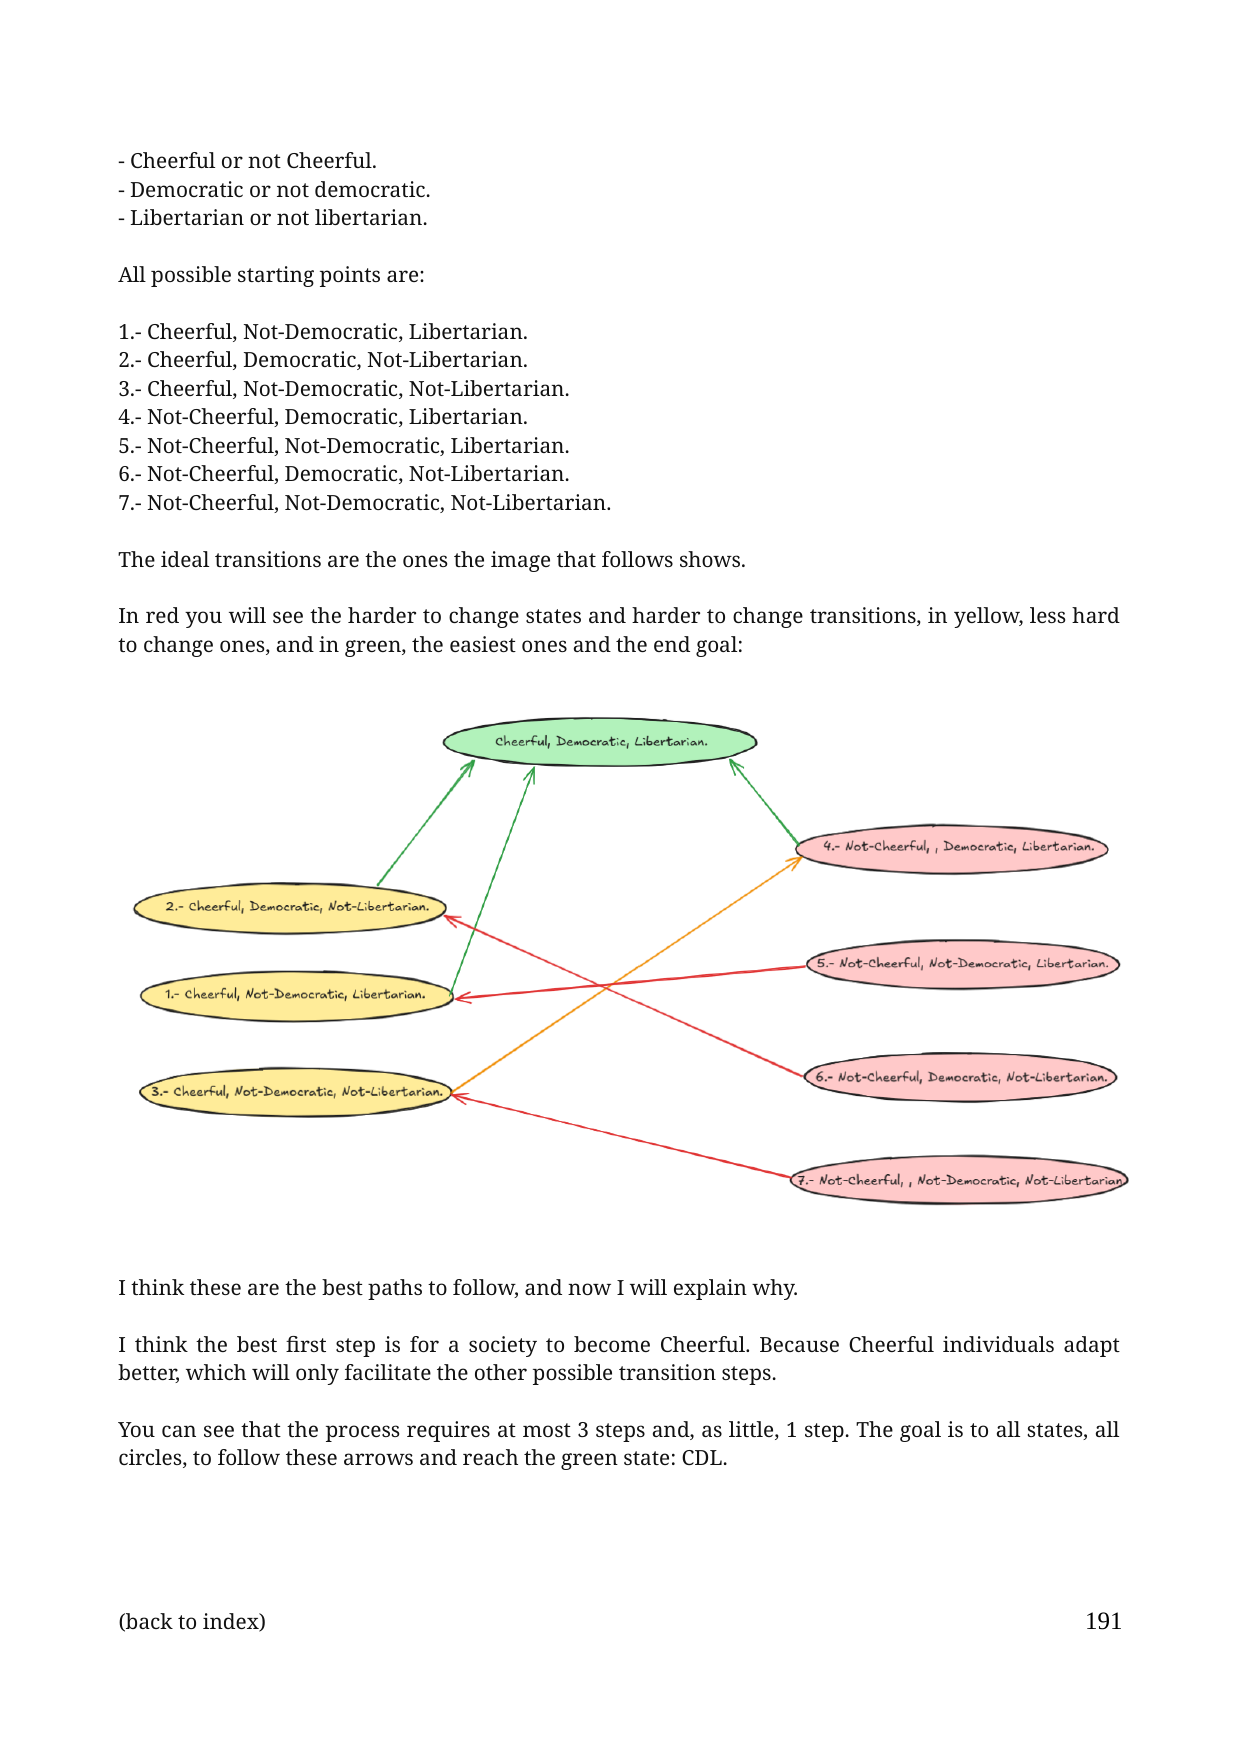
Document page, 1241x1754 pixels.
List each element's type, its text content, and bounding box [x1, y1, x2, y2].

text - Libertarian or not libertarian. [118, 203, 1122, 232]
text 2.- Cheerful, Democratic, Not-Libertarian. [118, 346, 1122, 374]
text 1.- Cheerful, Not-Democratic, Libertarian. [118, 317, 1122, 346]
text - Democratic or not democratic. [118, 175, 1122, 203]
text The ideal transitions are the ones the image that follows shows. [118, 545, 1122, 573]
text 7.- Not-Cheerful, Not-Democratic, Not-Libertarian. [118, 488, 1122, 516]
text 5.- Not-Cheerful, Not-Democratic, Libertarian. [118, 431, 1122, 459]
text I think these are the best paths to follow, and now I will explain why. [118, 1273, 1122, 1301]
text 3.- Cheerful, Not-Democratic, Not-Libertarian. [118, 374, 1122, 402]
text In red you will see the harder to change states and harder to change transitions, in yellow, less hard to change ones, and in green, the easiest ones and the end goal: [118, 602, 1122, 658]
text I think the best first step is for a society to become Cheerful. Because Cheerful individuals adapt better, which will only facilitate the other possible transition steps. [118, 1330, 1122, 1387]
text You can see that the process requires at most 3 steps and, as little, 1 step. The goal is to all states, all circles, to follow these arrows and reach the green state: CDL. [118, 1415, 1122, 1472]
picture [128, 707, 1132, 1216]
text 6.- Not-Cheerful, Democratic, Not-Libertarian. [118, 459, 1122, 488]
text All possible starting points are: [118, 260, 1122, 289]
text 4.- Not-Cheerful, Democratic, Libertarian. [118, 402, 1122, 431]
text - Cheerful or not Cheerful. [118, 147, 1122, 175]
